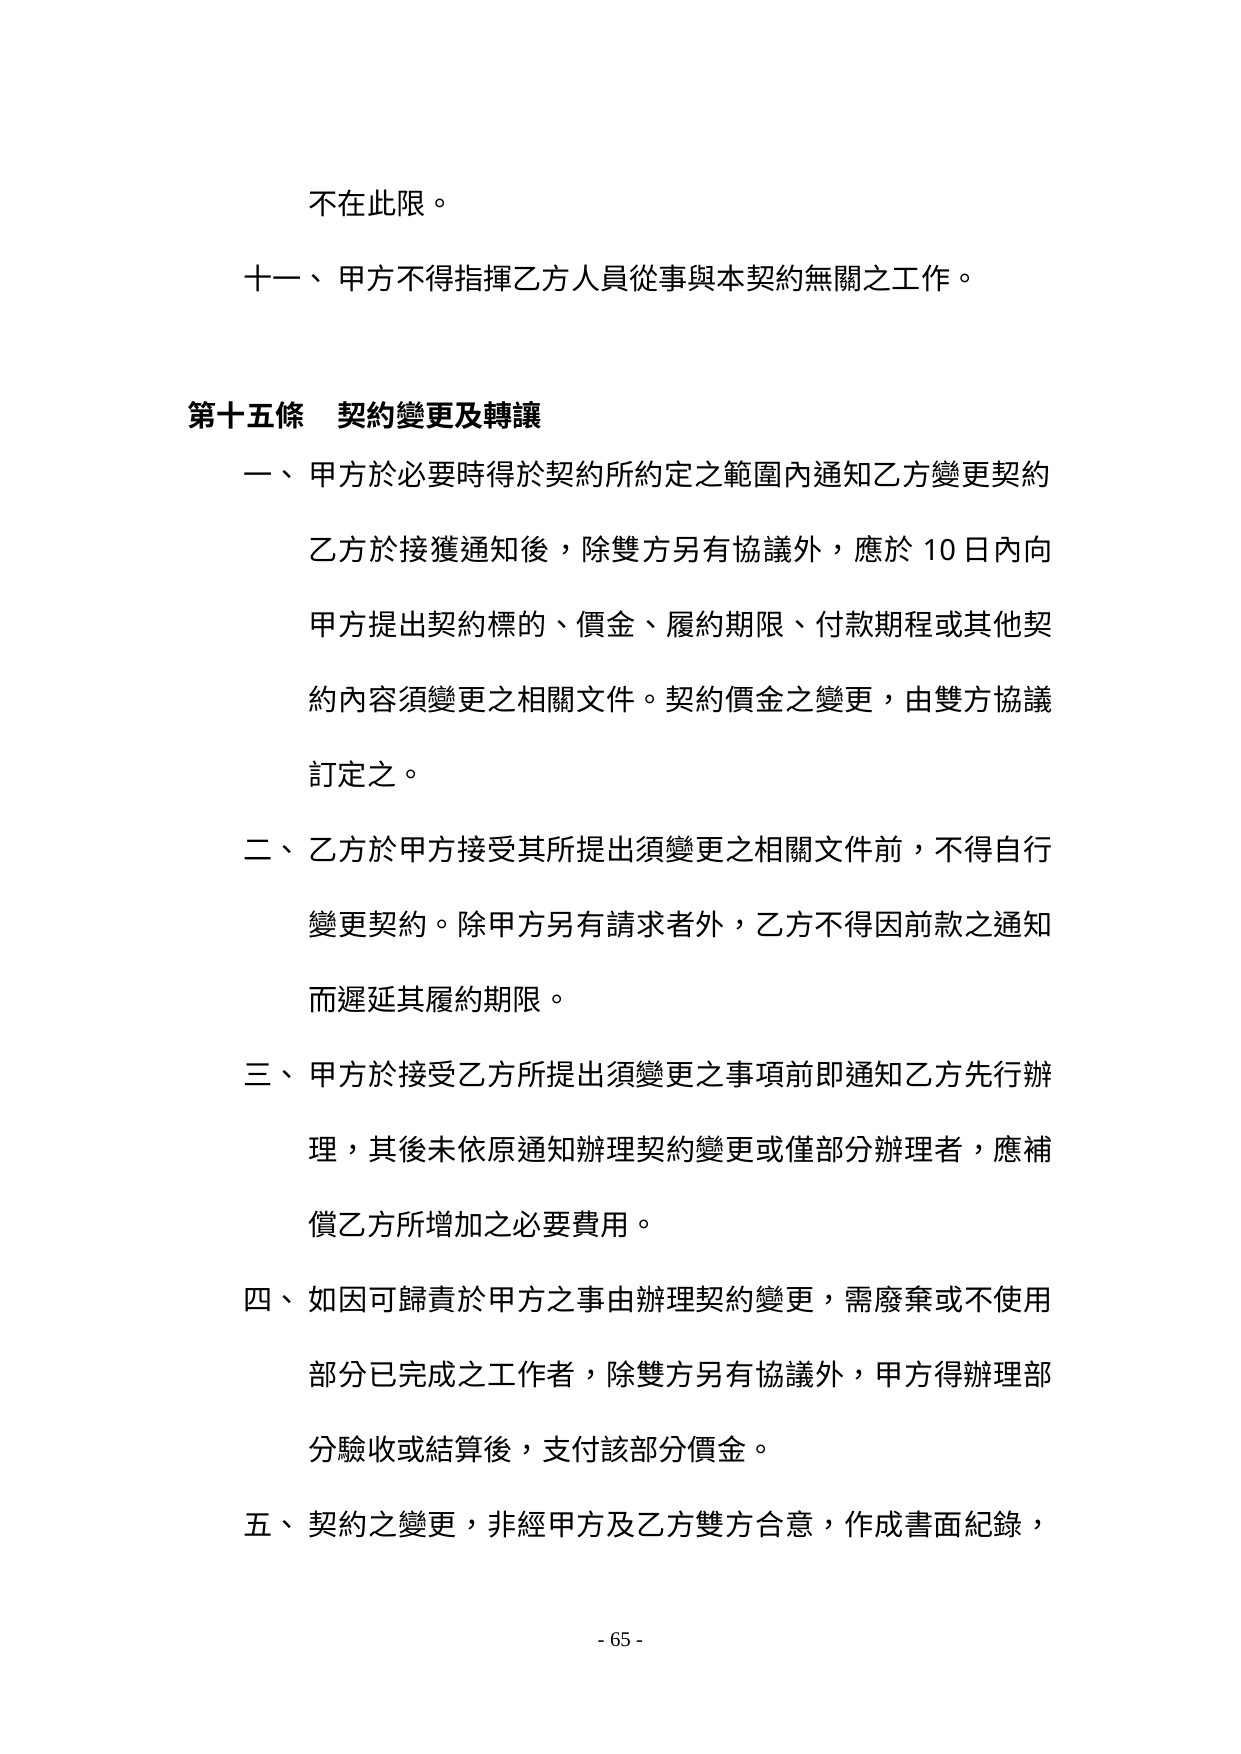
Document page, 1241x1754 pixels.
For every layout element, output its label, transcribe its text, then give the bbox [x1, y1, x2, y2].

list 甲方於必要時得於契約所約定之範圍內通知乙方變更契約，乙方於接獲通知後，除雙方另有協議外，應於10日內向甲方提出契約標的、價金、履約期限、付款期程或其他契約內容須變更之相關文件。契約價金之變更，由雙方協議訂定之。 [243, 435, 1053, 810]
list 乙方於甲方接受其所提出須變更之相關文件前，不得自行變更契約。除甲方另有請求者外，乙方不得因前款之通知而遲延其履約期限。 [243, 810, 1053, 1035]
list 契約之變更，非經甲方及乙方雙方合意，作成書面紀錄， [243, 1485, 1053, 1560]
list 不在此限。 [243, 164, 1053, 239]
list 甲方於接受乙方所提出須變更之事項前即通知乙方先行辦理，其後未依原通知辦理契約變更或僅部分辦理者，應補償乙方所增加之必要費用。 [243, 1035, 1053, 1260]
list 甲方不得指揮乙方人員從事與本契約無關之工作。 [243, 239, 1053, 314]
list 如因可歸責於甲方之事由辦理契約變更，需廢棄或不使用部分已完成之工作者，除雙方另有協議外，甲方得辦理部分驗收或結算後，支付該部分價金。 [243, 1260, 1053, 1485]
list 契約變更及轉讓 [187, 389, 1053, 435]
